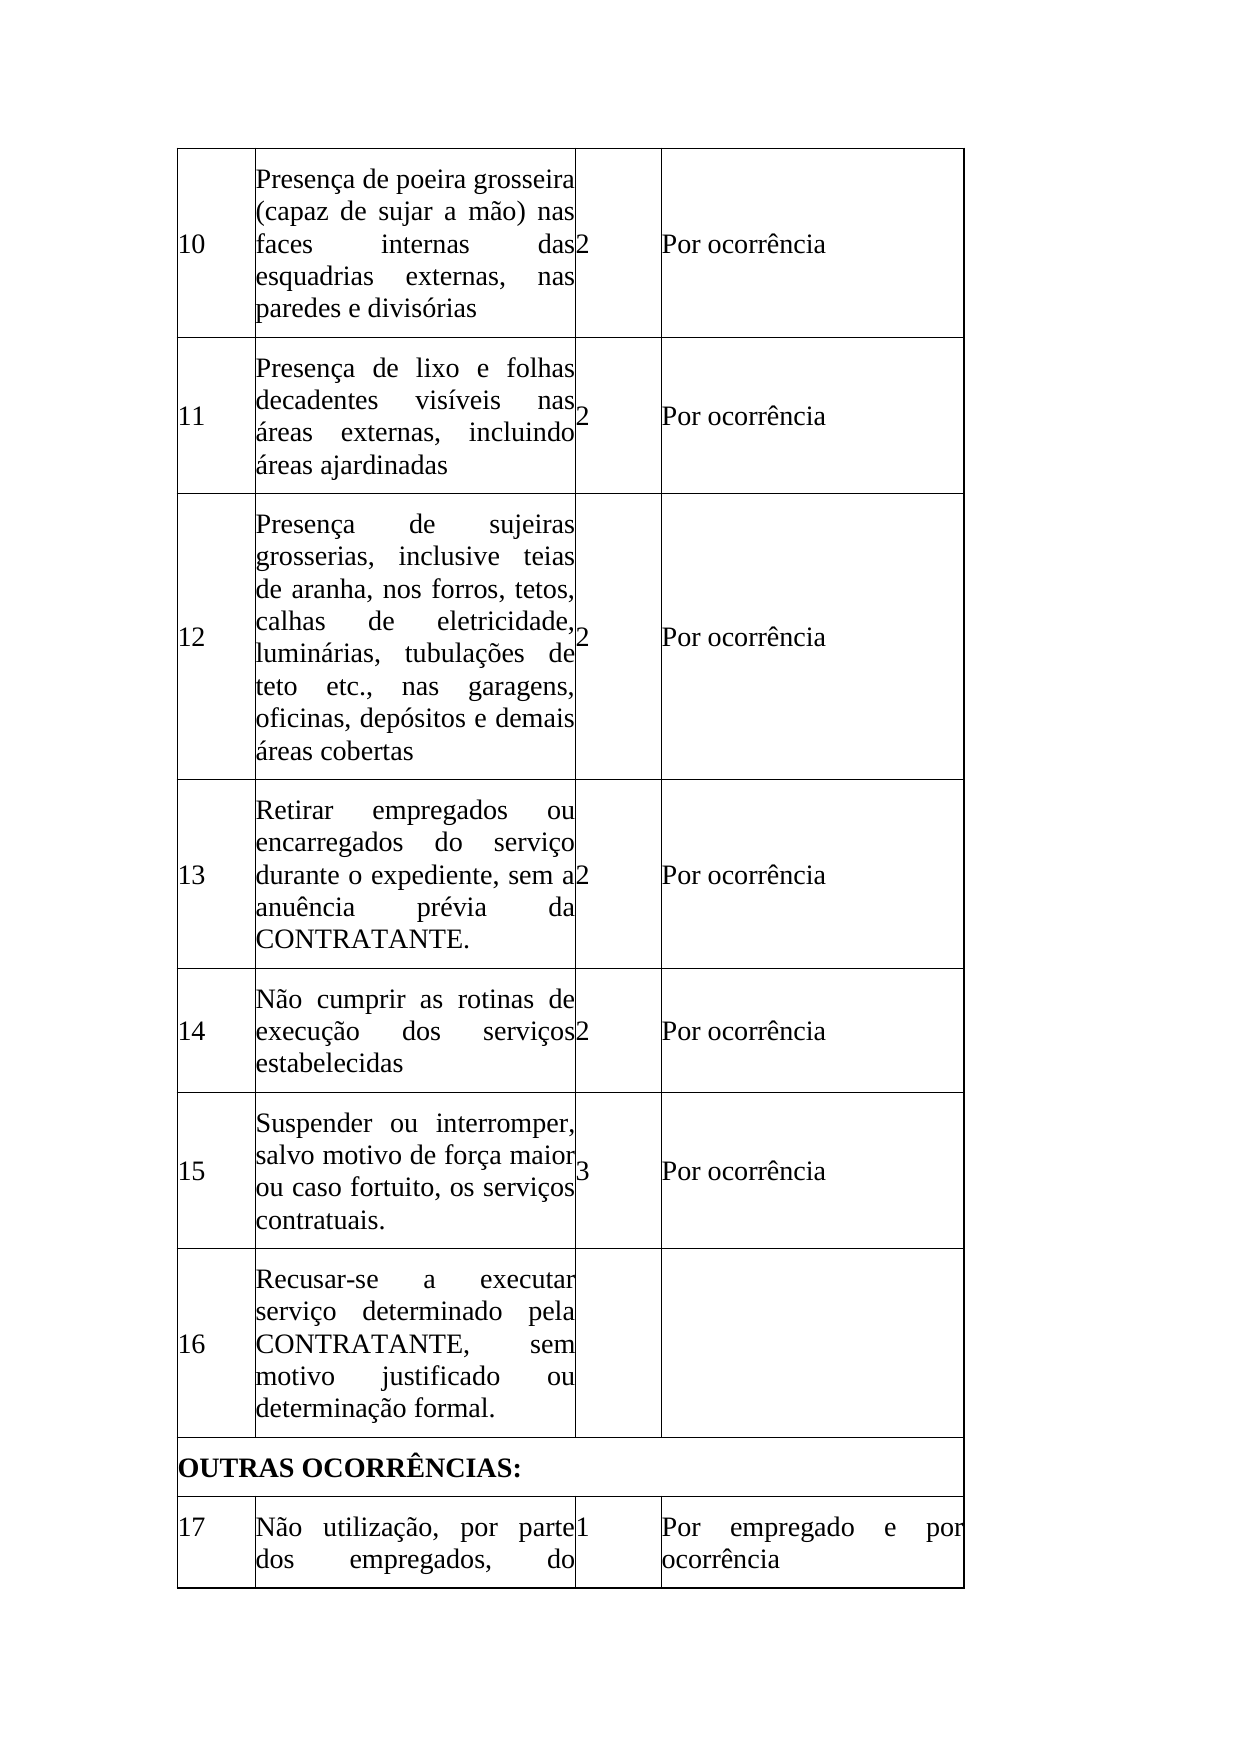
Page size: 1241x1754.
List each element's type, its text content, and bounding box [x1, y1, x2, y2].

table_cell Presença de sujeiras grosserias, inclusive teias de aranha, nos forros, tetos, calhas de eletricidade, luminárias, tubulações de teto etc., nas garagens, oficinas, depósitos e demais áreas cobertas [256, 494, 575, 779]
table_cell Recusar-se a executar serviço determinado pela CONTRATANTE, sem motivo justificado ou determinação formal. [256, 1249, 575, 1436]
table_cell Suspender ou interromper, salvo motivo de força maior ou caso fortuito, os serviços contratuais. [256, 1093, 575, 1248]
table_cell Por ocorrência [662, 149, 963, 336]
table_cell 2 [576, 338, 661, 493]
table_cell 3 [576, 1093, 661, 1248]
table_cell Presença de lixo e folhas decadentes visíveis nas áreas externas, incluindo áreas ajardinadas [256, 338, 575, 493]
table_cell 16 [178, 1249, 255, 1436]
table_cell 1 [576, 1497, 661, 1587]
table_cell 10 [178, 149, 255, 336]
table_cell 2 [576, 149, 661, 336]
table_cell Não utilização, por parte dos empregados, do [256, 1497, 575, 1587]
table_cell 2 [576, 494, 661, 779]
table_cell Por ocorrência [662, 780, 963, 967]
table_cell 2 [576, 969, 661, 1091]
table_cell Retirar empregados ou encarregados do serviço durante o expediente, sem a anuência prévia da CONTRATANTE. [256, 780, 575, 967]
table_cell 15 [178, 1093, 255, 1248]
table_cell 13 [178, 780, 255, 967]
table_cell [662, 1249, 963, 1436]
table_cell OUTRAS OCORRÊNCIAS: [178, 1438, 963, 1496]
table_cell Por ocorrência [662, 1093, 963, 1248]
table_cell 17 [178, 1497, 255, 1587]
table_cell Por ocorrência [662, 494, 963, 779]
table_cell 12 [178, 494, 255, 779]
table_cell Não cumprir as rotinas de execução dos serviços estabelecidas [256, 969, 575, 1091]
table_cell 14 [178, 969, 255, 1091]
table_cell 2 [576, 780, 661, 967]
table_cell Por empregado e por ocorrência [662, 1497, 963, 1587]
table_cell Presença de poeira grosseira (capaz de sujar a mão) nas faces internas das esquadrias externas, nas paredes e divisórias [256, 149, 575, 336]
table_cell Por ocorrência [662, 338, 963, 493]
table_cell Por ocorrência [662, 969, 963, 1091]
table_cell 11 [178, 338, 255, 493]
table_cell [576, 1249, 661, 1436]
